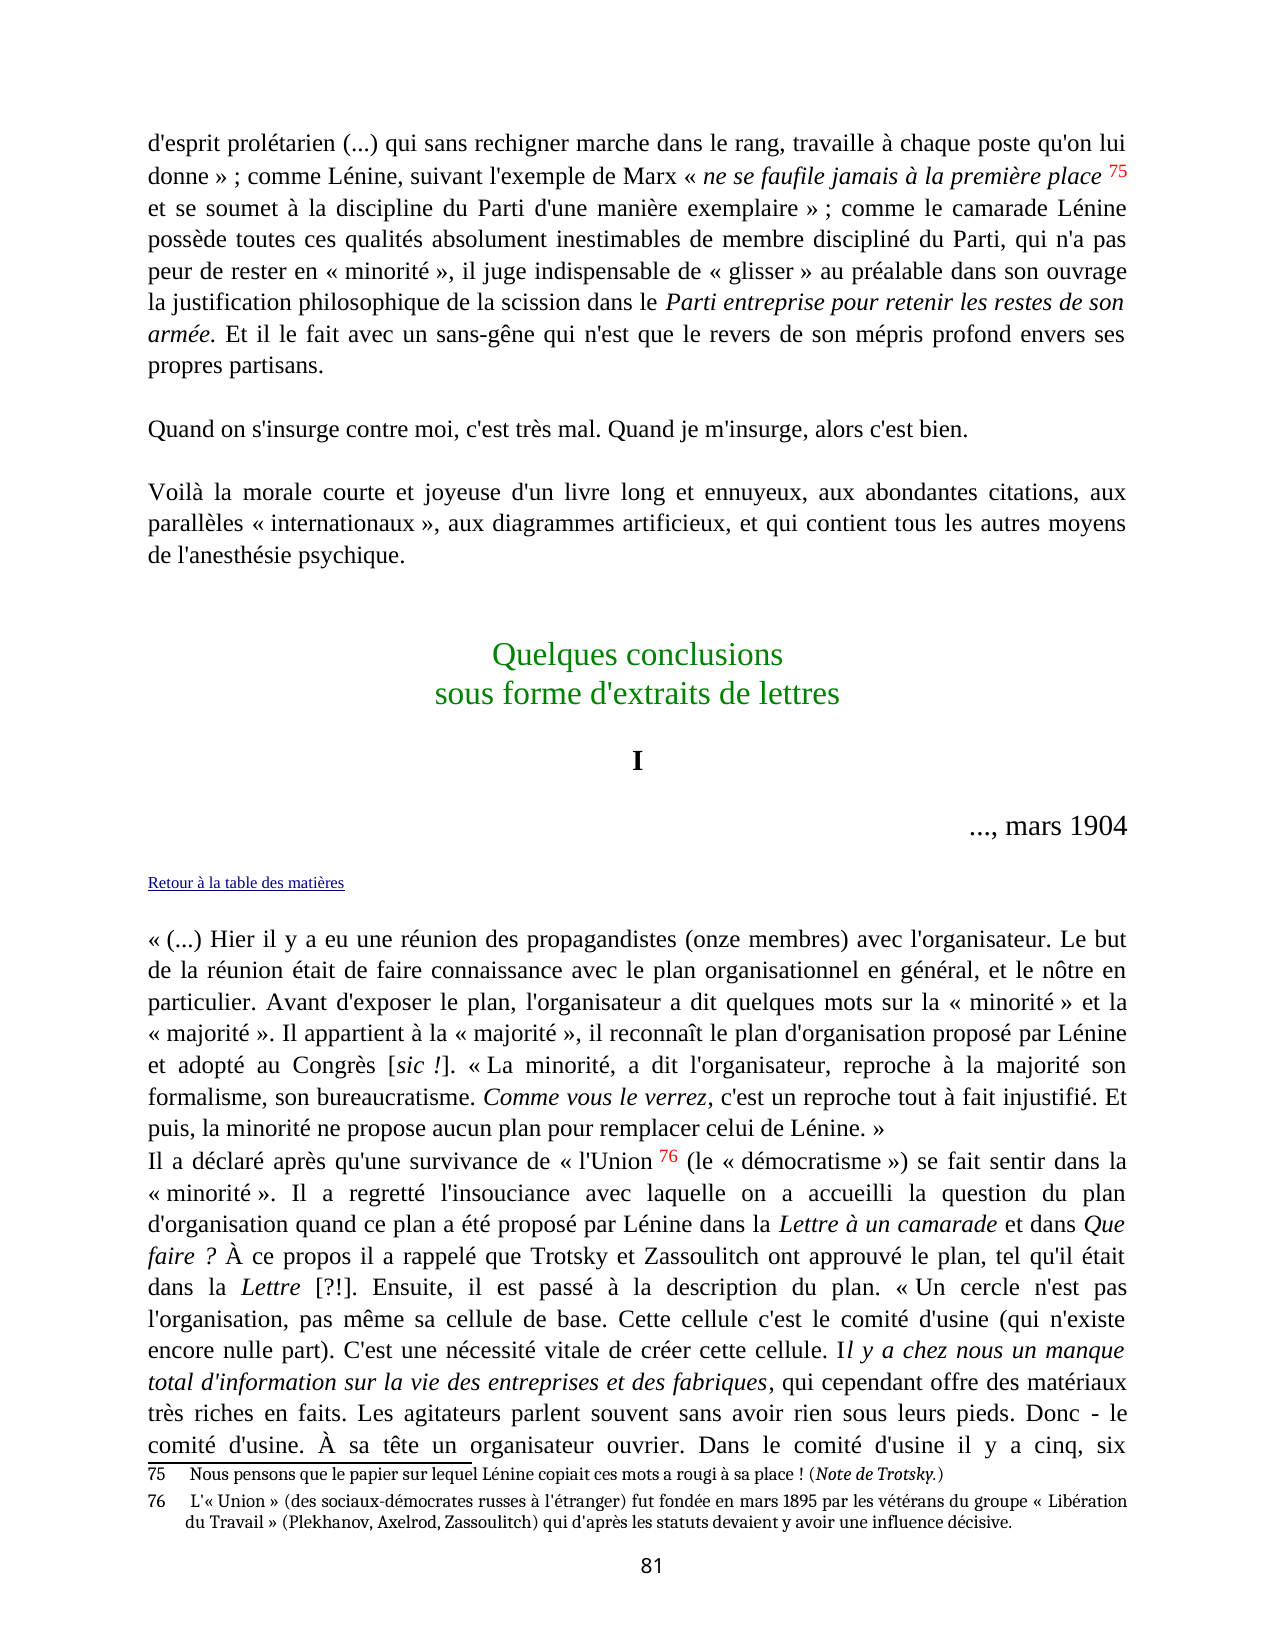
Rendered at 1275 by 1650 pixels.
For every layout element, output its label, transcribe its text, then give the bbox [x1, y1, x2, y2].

text Retour à la table des matières [148, 873, 1118, 892]
text sous forme d'extraits de lettres [148, 673, 1127, 711]
text Nous pensons que le papier sur lequel Lénine copiait ces mots a rougi à sa place ! (Note de Trotsky.) [148, 1463, 1127, 1484]
text d'esprit prolétarien (...) qui sans rechigner marche dans le rang, travaille à chaque poste qu'on lui donne » ; comme Lénine, suivant l'exemple de Marx « ne se faufile jamais à la première place et se soumet à la discipline du Parti d'une manière exemplaire » ; comme le camarade Lénine possède toutes ces qualités absolument inestimables de membre discipliné du Parti, qui n'a pas peur de rester en « minorité », il juge indispensable de « glisser » au préalable dans son ouvrage la justification philosophique de la scission dans le Parti entreprise pour retenir les restes de son armée. Et il le fait avec un sans-gêne qui n'est que le revers de son mépris profond envers ses propres partisans. [148, 128, 1127, 379]
text Il a déclaré après qu'une survivance de « l'Union (le « démocratisme ») se fait sentir dans la « minorité ». Il a regretté l'insouciance avec laquelle on a accueilli la question du plan d'organisation quand ce plan a été proposé par Lénine dans la Lettre à un camarade et dans Que faire ? À ce propos il a rappelé que Trotsky et Zassoulitch ont approuvé le plan, tel qu'il était dans la Lettre [?!]. Ensuite, il est passé à la description du plan. « Un cercle n'est pas l'organisation, pas même sa cellule de base. Cette cellule c'est le comité d'usine (qui n'existe encore nulle part). C'est une nécessité vitale de créer cette cellule. Il y a chez nous un manque total d'information sur la vie des entreprises et des fabriques, qui cependant offre des matériaux très riches en faits. Les agitateurs parlent souvent sans avoir rien sous leurs pieds. Donc ‑ le comité d'usine. À sa tête un organisateur ouvrier. Dans le comité d'usine il y a cinq, six [148, 1145, 1127, 1459]
text « (...) Hier il y a eu une réunion des propagandistes (onze membres) avec l'organisateur. Le but de la réunion était de faire connaissance avec le plan organisationnel en général, et le nôtre en particulier. Avant d'exposer le plan, l'organisateur a dit quelques mots sur la « minorité » et la « majorité ». Il appartient à la « majorité », il reconnaît le plan d'organisation proposé par Lénine et adopté au Congrès [sic !]. « La minorité, a dit l'organisateur, reproche à la majorité son formalisme, son bureaucratisme. Comme vous le verrez, c'est un reproche tout à fait injustifié. Et puis, la minorité ne propose aucun plan pour remplacer celui de Lénine. » [148, 924, 1127, 1142]
text Quelques conclusions [148, 635, 1127, 673]
text ..., mars 1904 [148, 808, 1127, 842]
text I [148, 743, 1127, 776]
text L'« Union » (des sociaux-démocrates russes à l'étranger) fut fondée en mars 1895 par les vétérans du groupe « Libération du Travail » (Plekhanov, Axelrod, Zassoulitch) qui d'après les statuts devaient y avoir une influence décisive. [148, 1491, 1127, 1534]
text Voilà la morale courte et joyeuse d'un livre long et ennuyeux, aux abondantes citations, aux parallèles « internationaux », aux diagrammes artificieux, et qui contient tous les autres moyens de l'anesthésie psychique. [148, 477, 1127, 569]
text Quand on s'insurge contre moi, c'est très mal. Quand je m'insurge, alors c'est bien. [148, 414, 1127, 442]
